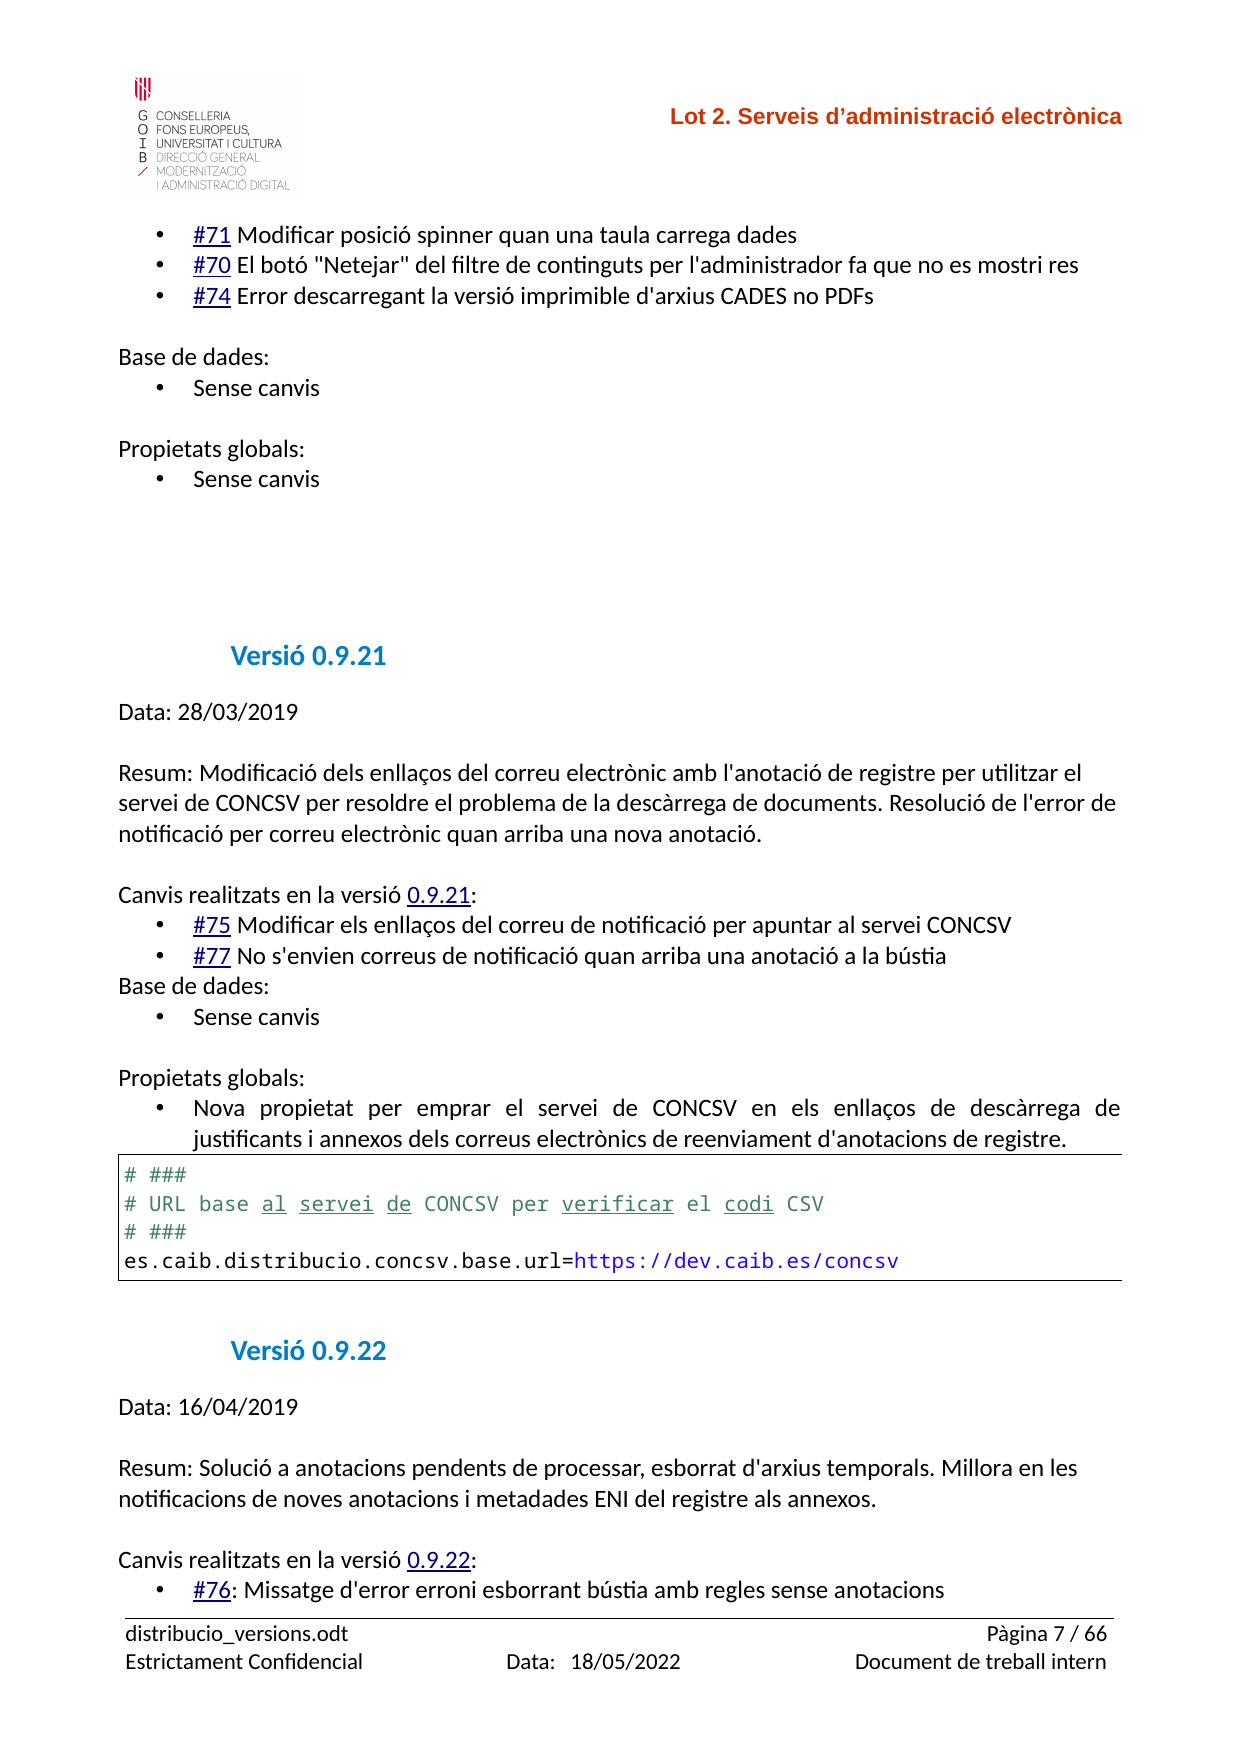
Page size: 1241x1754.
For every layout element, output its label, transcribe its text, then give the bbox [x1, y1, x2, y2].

text Data: 16/04/2019 [118, 1391, 1122, 1422]
list Sense canvis [156, 372, 1122, 402]
text Base de dades: [118, 341, 1122, 372]
picture [126, 70, 299, 197]
subtitle Versió 0.9.21 [153, 637, 1122, 672]
list #75 Modificar els enllaços del correu de notificació per apuntar al servei CONCSV [156, 909, 1122, 940]
list #70 El botó "Netejar" del filtre de continguts per l'administrador fa que no es mostri res [156, 250, 1122, 280]
list #76: Missatge d'error erroni esborrant bústia amb regles sense anotacions [156, 1574, 1122, 1605]
text Propietats globals: [118, 1062, 1122, 1093]
text Propietats globals: [118, 433, 1122, 463]
text Base de dades: [118, 971, 1122, 1001]
table_header # ### # URL base al servei de CONCSV per verificar el codi CSV # ### es.caib.distribucio.concsv.base.url=https://dev.caib.es/concsv [119, 1155, 1122, 1280]
list #77 No s'envien correus de notificació quan arriba una anotació a la bústia [156, 940, 1122, 971]
list Nova propietat per emprar el servei de CONCSV en els enllaços de descàrrega de justificants i annexos dels correus electrònics de reenviament d'anotacions de registre. [156, 1093, 1122, 1154]
list #74 Error descarregant la versió imprimible d'arxius CADES no PDFs [156, 280, 1122, 311]
list Sense canvis [156, 1001, 1122, 1032]
text Canvis realitzats en la versió 0.9.21: [118, 879, 1122, 909]
subtitle Versió 0.9.22 [153, 1332, 1122, 1368]
list #71 Modificar posició spinner quan una taula carrega dades [156, 219, 1122, 250]
text Data: 28/03/2019 [118, 696, 1122, 726]
text Resum: Solució a anotacions pendents de processar, esborrat d'arxius temporals. Millora en les notificacions de noves anotacions i metadades ENI del registre als annexos. [118, 1452, 1122, 1513]
list Sense canvis [156, 463, 1122, 494]
text Resum: Modificació dels enllaços del correu electrònic amb l'anotació de registre per utilitzar el servei de CONCSV per resoldre el problema de la descàrrega de documents. Resolució de l'error de notificació per correu electrònic quan arriba una nova anotació. [118, 757, 1122, 848]
text Canvis realitzats en la versió 0.9.22: [118, 1544, 1122, 1574]
